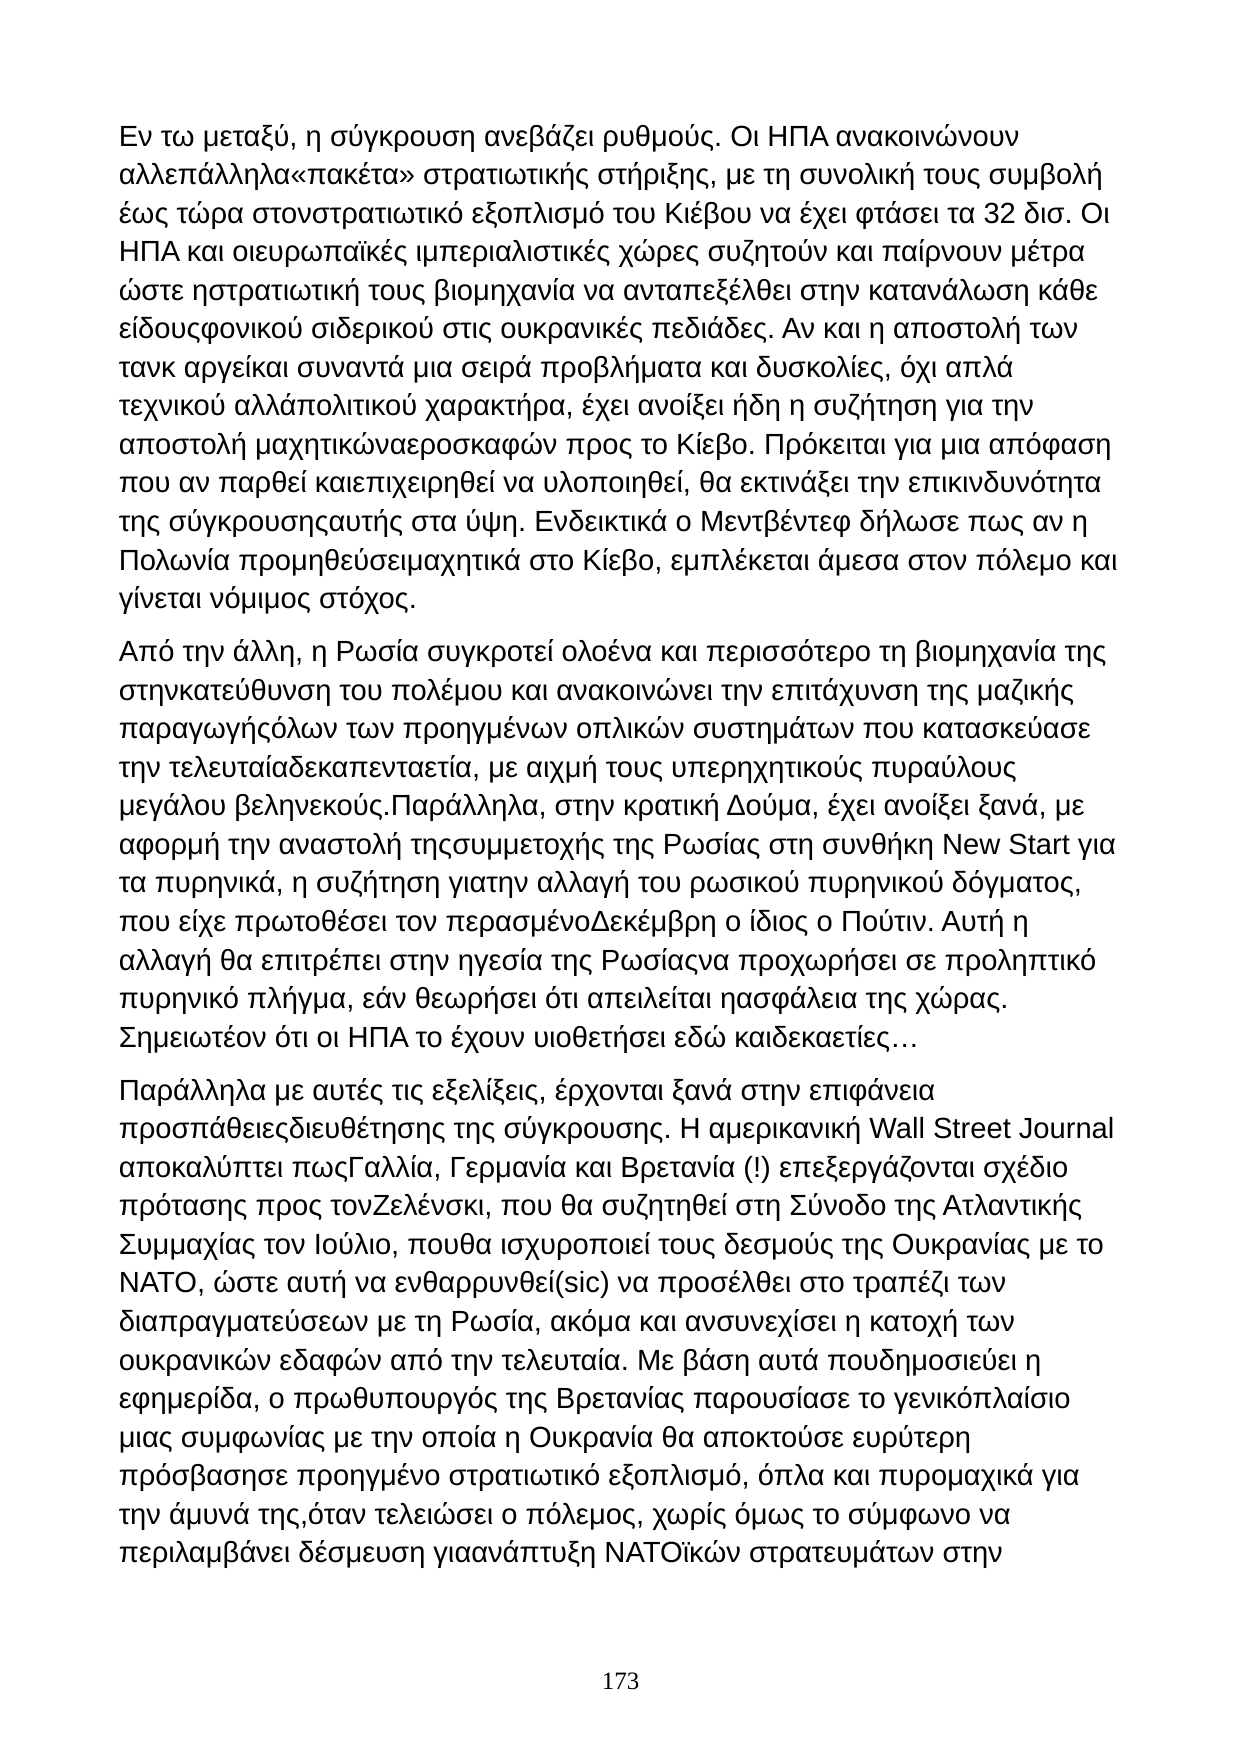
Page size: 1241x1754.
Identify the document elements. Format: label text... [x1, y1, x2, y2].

text Παράλληλα με αυτές τις εξελίξεις, έρχονται ξανά στην επιφάνεια προσπάθειεςδιευθέτησης της σύγκρουσης. Η αμερικανική Wall Street Journal αποκαλύπτει πωςΓαλλία, Γερμανία και Βρετανία (!) επεξεργάζονται σχέδιο πρότασης προς τονΖελένσκι, που θα συζητηθεί στη Σύνοδο της Ατλαντικής Συμμαχίας τον Ιούλιο, πουθα ισχυροποιεί τους δεσμούς της Ουκρανίας με το ΝΑΤΟ, ώστε αυτή να ενθαρρυνθεί(sic) να προσέλθει στο τραπέζι των διαπραγματεύσεων με τη Ρωσία, ακόμα και ανσυνεχίσει η κατοχή των ουκρανικών εδαφών από την τελευταία. Με βάση αυτά πουδημοσιεύει η εφημερίδα, ο πρωθυπουργός της Βρετανίας παρουσίασε το γενικόπλαίσιο μιας συμφωνίας με την οποία η Ουκρανία θα αποκτούσε ευρύτερη πρόσβασησε προηγμένο στρατιωτικό εξοπλισμό, όπλα και πυρομαχικά για την άμυνά της,όταν τελειώσει ο πόλεμος, χωρίς όμως το σύμφωνο να περιλαμβάνει δέσμευση γιαανάπτυξη ΝΑΤΟϊκών στρατευμάτων στην [118, 1073, 1122, 1569]
text Από την άλλη, η Ρωσία συγκροτεί ολοένα και περισσότερο τη βιομηχανία της στηνκατεύθυνση του πολέμου και ανακοινώνει την επιτάχυνση της μαζικής παραγωγήςόλων των προηγμένων οπλικών συστημάτων που κατασκεύασε την τελευταίαδεκαπενταετία, με αιχμή τους υπερηχητικούς πυραύλους μεγάλου βεληνεκούς.Παράλληλα, στην κρατική Δούμα, έχει ανοίξει ξανά, με αφορμή την αναστολή τηςσυμμετοχής της Ρωσίας στη συνθήκη New Start για τα πυρηνικά, η συζήτηση γιατην αλλαγή του ρωσικού πυρηνικού δόγματος, που είχε πρωτοθέσει τον περασμένοΔεκέμβρη ο ίδιος ο Πούτιν. Αυτή η αλλαγή θα επιτρέπει στην ηγεσία της Ρωσίαςνα προχωρήσει σε προληπτικό πυρηνικό πλήγμα, εάν θεωρήσει ότι απειλείται ηασφάλεια της χώρας. Σημειωτέον ότι οι ΗΠΑ το έχουν υιοθετήσει εδώ καιδεκαετίες… [118, 634, 1122, 1053]
text Εν τω μεταξύ, η σύγκρουση ανεβάζει ρυθμούς. Οι ΗΠΑ ανακοινώνουν αλλεπάλληλα«πακέτα» στρατιωτικής στήριξης, με τη συνολική τους συμβολή έως τώρα στονστρατιωτικό εξοπλισμό του Κιέβου να έχει φτάσει τα 32 δισ. Οι ΗΠΑ και οιευρωπαϊκές ιμπεριαλιστικές χώρες συζητούν και παίρνουν μέτρα ώστε ηστρατιωτική τους βιομηχανία να ανταπεξέλθει στην κατανάλωση κάθε είδουςφονικού σιδερικού στις ουκρανικές πεδιάδες. Αν και η αποστολή των τανκ αργείκαι συναντά μια σειρά προβλήματα και δυσκολίες, όχι απλά τεχνικού αλλάπολιτικού χαρακτήρα, έχει ανοίξει ήδη η συζήτηση για την αποστολή μαχητικώναεροσκαφών προς το Κίεβο. Πρόκειται για μια απόφαση που αν παρθεί καιεπιχειρηθεί να υλοποιηθεί, θα εκτινάξει την επικινδυνότητα της σύγκρουσηςαυτής στα ύψη. Ενδεικτικά ο Μεντβέντεφ δήλωσε πως αν η Πολωνία προμηθεύσειμαχητικά στο Κίεβο, εμπλέκεται άμεσα στον πόλεμο και γίνεται νόμιμος στόχος. [118, 118, 1122, 614]
